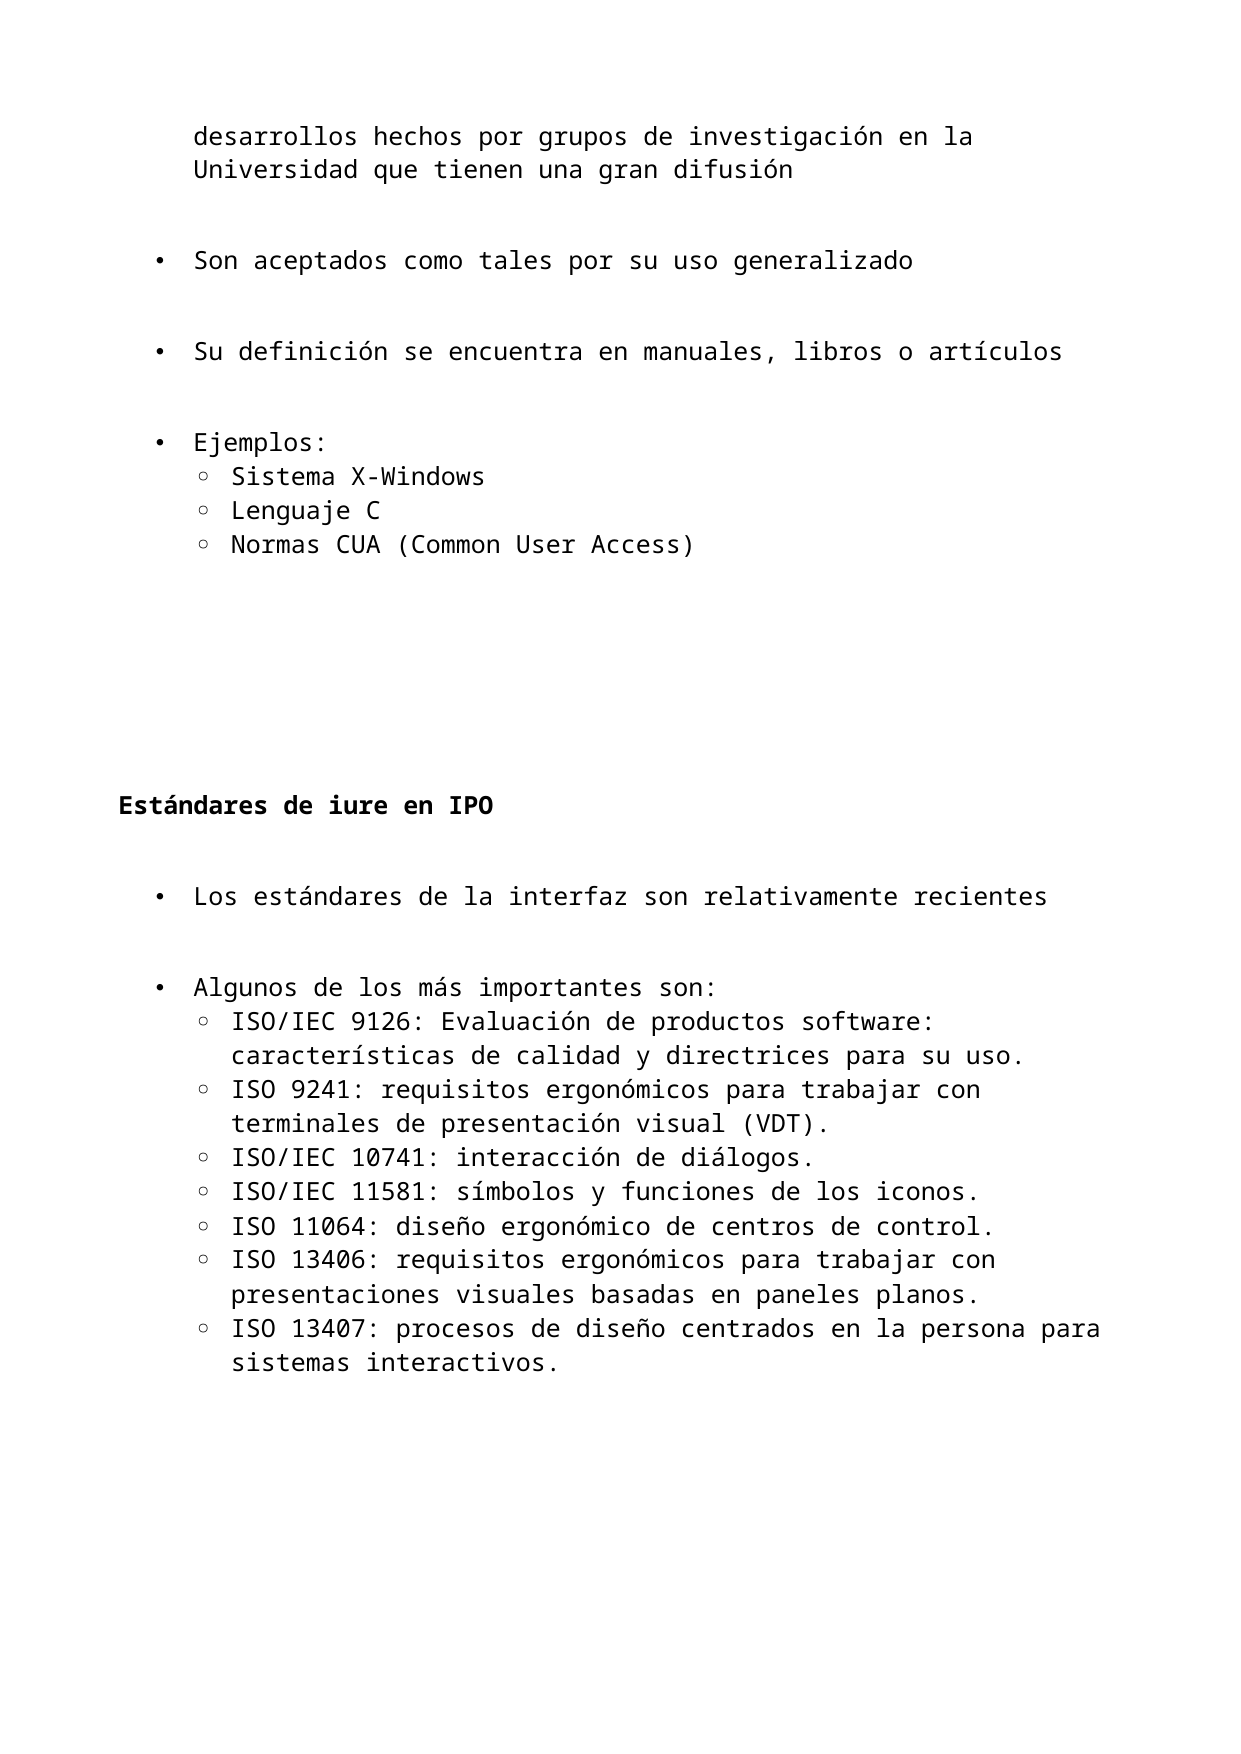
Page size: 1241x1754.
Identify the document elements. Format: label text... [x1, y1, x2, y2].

list ISO 9241: requisitos ergonómicos para trabajar con terminales de presentación visual (VDT). [193, 1072, 1122, 1140]
list Son aceptados como tales por su uso generalizado [156, 243, 1122, 277]
list Ejemplos: [156, 425, 1122, 459]
list Los estándares de la interfaz son relativamente recientes [156, 879, 1122, 913]
list Su definición se encuentra en manuales, libros o artículos [156, 334, 1122, 368]
list ISO/IEC 9126: Evaluación de productos software: características de calidad y directrices para su uso. [193, 1004, 1122, 1072]
list Sistema X-Windows [193, 459, 1122, 493]
list ISO 13406: requisitos ergonómicos para trabajar con presentaciones visuales basadas en paneles planos. [193, 1242, 1122, 1310]
list ISO/IEC 10741: interacción de diálogos. [193, 1140, 1122, 1174]
list Algunos de los más importantes son: [156, 970, 1122, 1004]
list ISO/IEC 11581: símbolos y funciones de los iconos. [193, 1174, 1122, 1208]
list desarrollos hechos por grupos de investigación en la Universidad que tienen una gran difusión [156, 118, 1122, 186]
list ISO 11064: diseño ergonómico de centros de control. [193, 1208, 1122, 1242]
list ISO 13407: procesos de diseño centrados en la persona para sistemas interactivos. [193, 1310, 1122, 1378]
text Estándares de iure en IPO [118, 788, 1122, 822]
list Normas CUA (Common User Access) [193, 527, 1122, 561]
list Lenguaje C [193, 493, 1122, 527]
